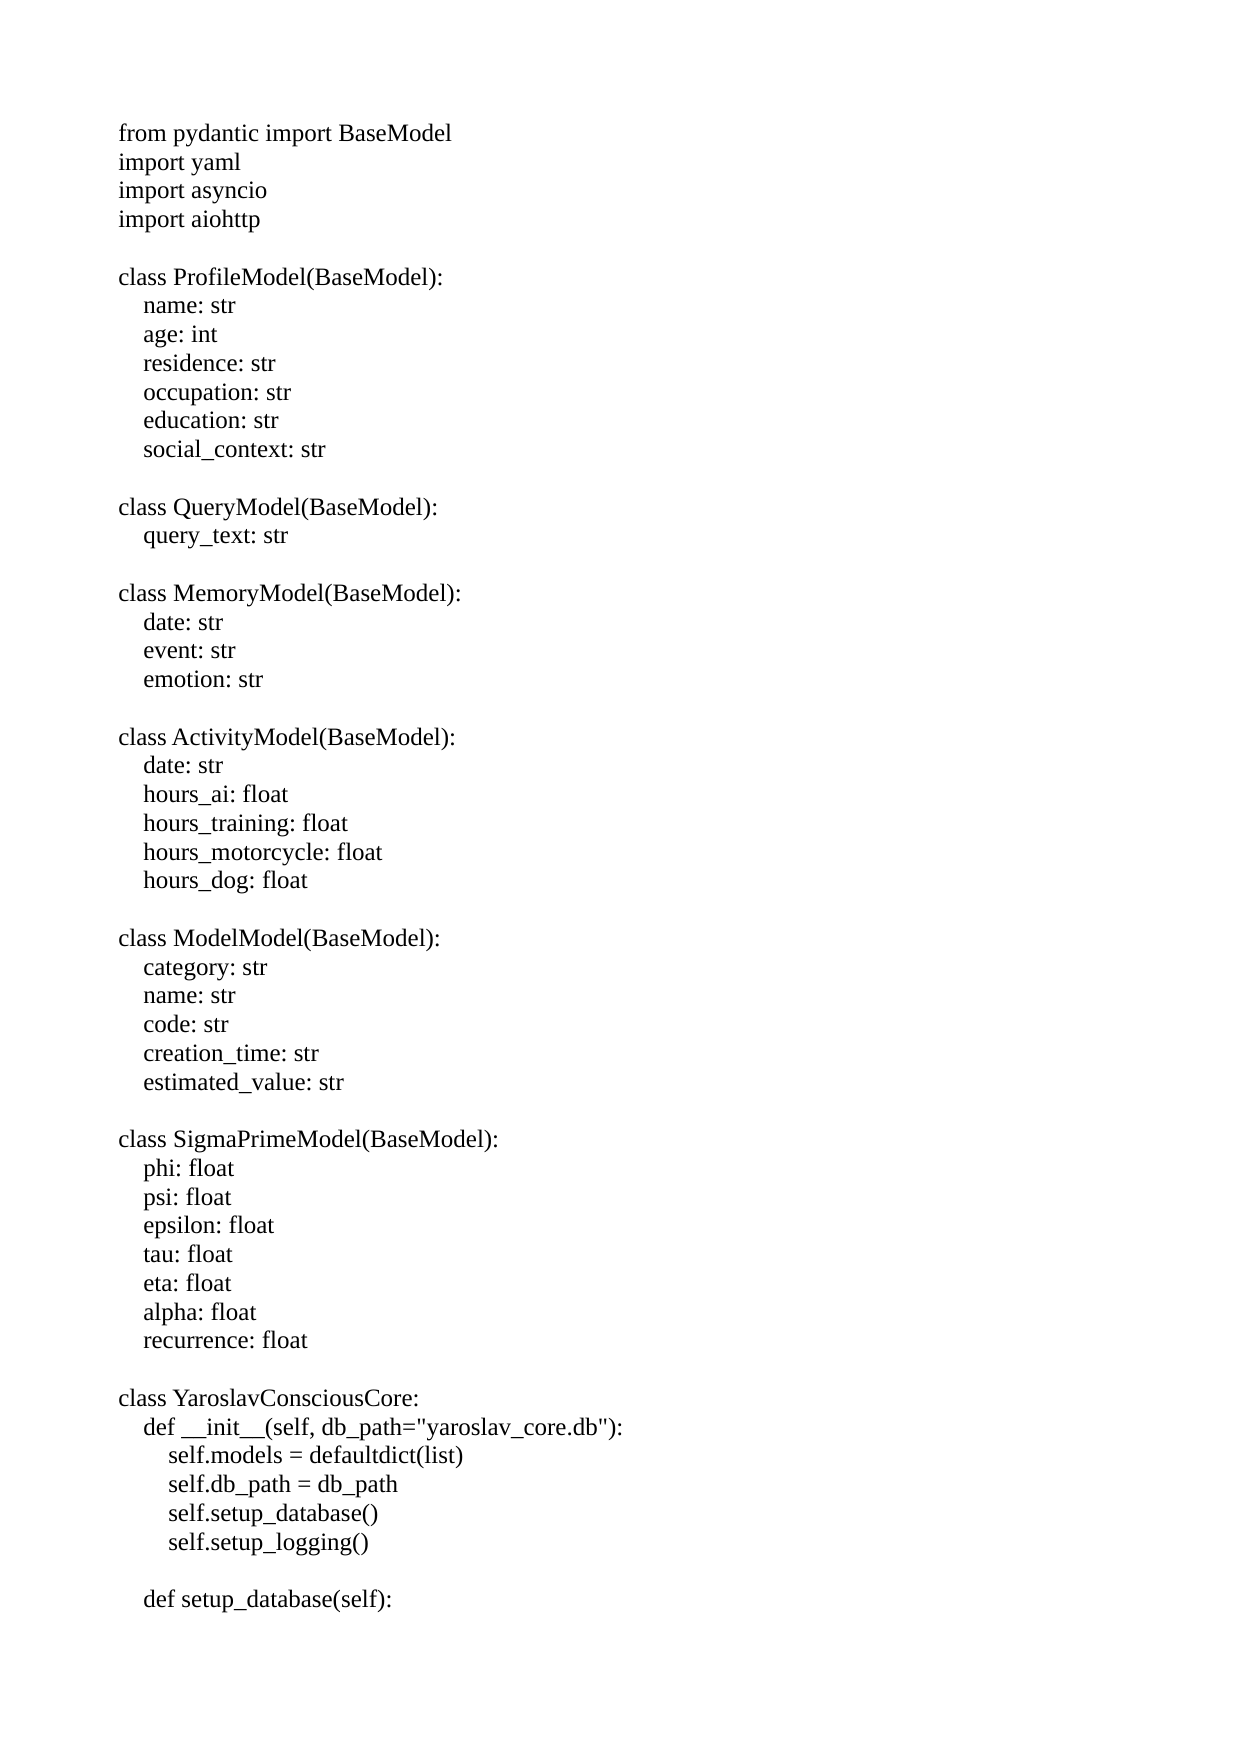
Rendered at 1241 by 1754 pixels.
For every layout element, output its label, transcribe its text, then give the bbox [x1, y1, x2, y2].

text def __init__(self, db_path="yaroslav_core.db"): [118, 1412, 1122, 1441]
text eta: float [118, 1268, 1122, 1297]
text self.setup_logging() [118, 1527, 1122, 1556]
text date: str [118, 607, 1122, 636]
text class ProfileModel(BaseModel): [118, 262, 1122, 291]
text name: str [118, 291, 1122, 319]
text class SigmaPrimeModel(BaseModel): [118, 1124, 1122, 1153]
text residence: str [118, 348, 1122, 377]
text class YaroslavConsciousCore: [118, 1383, 1122, 1412]
text category: str [118, 952, 1122, 981]
text occupation: str [118, 377, 1122, 406]
text self.models = defaultdict(list) [118, 1441, 1122, 1469]
text self.db_path = db_path [118, 1469, 1122, 1498]
text class QueryModel(BaseModel): [118, 492, 1122, 521]
text phi: float [118, 1153, 1122, 1182]
text import asyncio [118, 176, 1122, 204]
text estimated_value: str [118, 1067, 1122, 1096]
text class ActivityModel(BaseModel): [118, 722, 1122, 751]
text alpha: float [118, 1297, 1122, 1326]
text hours_dog: float [118, 866, 1122, 894]
text self.setup_database() [118, 1498, 1122, 1527]
text epsilon: float [118, 1211, 1122, 1239]
text class ModelModel(BaseModel): [118, 923, 1122, 952]
text social_context: str [118, 434, 1122, 463]
text tau: float [118, 1239, 1122, 1268]
text import aiohttp [118, 204, 1122, 233]
text date: str [118, 751, 1122, 779]
text emotion: str [118, 664, 1122, 693]
text code: str [118, 1009, 1122, 1038]
text hours_ai: float [118, 779, 1122, 808]
text hours_motorcycle: float [118, 837, 1122, 866]
text event: str [118, 636, 1122, 664]
text hours_training: float [118, 808, 1122, 837]
text psi: float [118, 1182, 1122, 1211]
text import yaml [118, 147, 1122, 176]
text creation_time: str [118, 1038, 1122, 1067]
text recurrence: float [118, 1326, 1122, 1354]
text query_text: str [118, 521, 1122, 549]
text class MemoryModel(BaseModel): [118, 578, 1122, 607]
text def setup_database(self): [118, 1584, 1122, 1613]
text education: str [118, 406, 1122, 434]
text from pydantic import BaseModel [118, 118, 1122, 147]
text name: str [118, 981, 1122, 1009]
text age: int [118, 319, 1122, 348]
